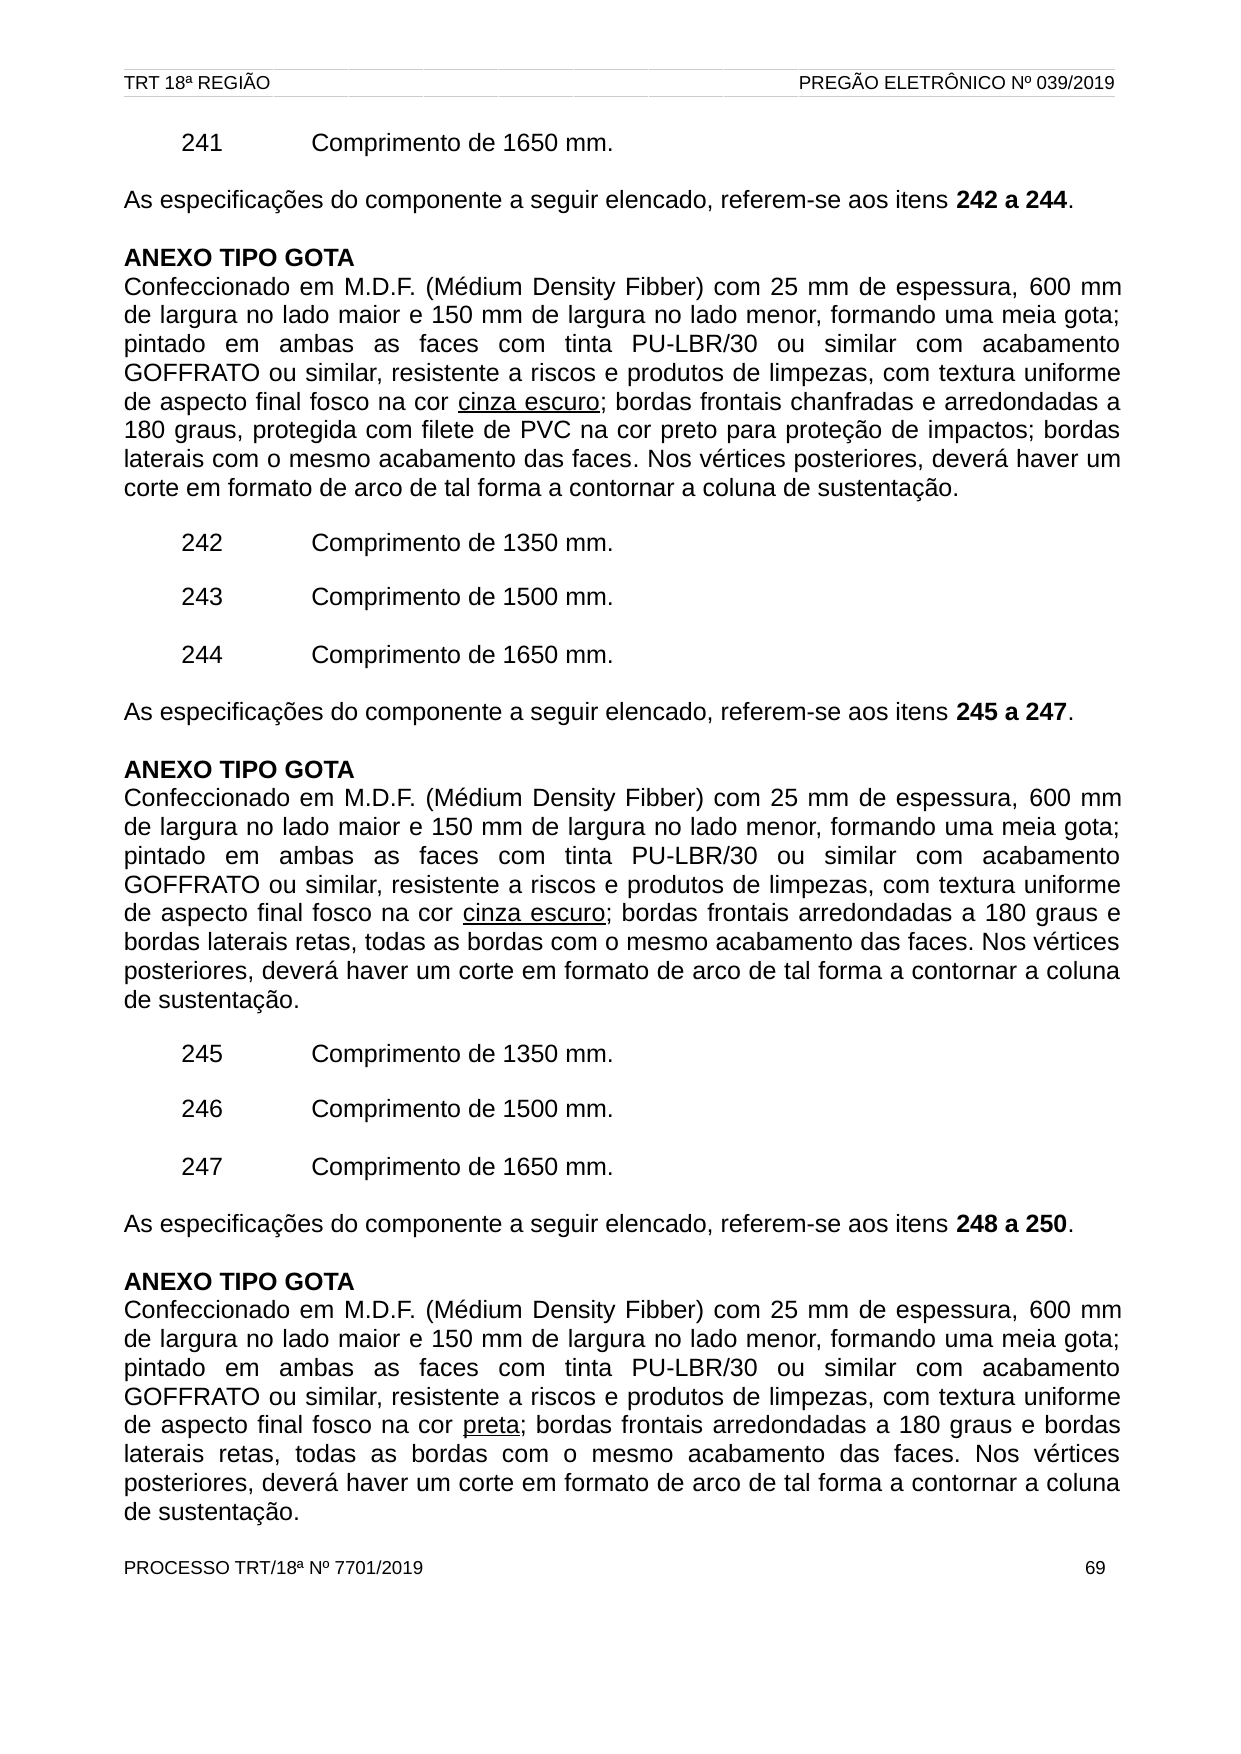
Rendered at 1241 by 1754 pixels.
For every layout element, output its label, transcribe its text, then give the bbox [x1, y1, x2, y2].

text 244 Comprimento de 1650 mm. [181, 640, 1122, 668]
text Confeccionado em M.D.F. (Médium Density Fibber) com 25 mm de espessura, 600 mm de largura no lado maior e 150 mm de largura no lado menor, formando uma meia gota; pintado em ambas as faces com tinta PU-LBR/30 ou similar com acabamento GOFFRATO ou similar, resistente a riscos e produtos de limpezas, com textura uniforme de aspecto final fosco na cor cinza escuro; bordas frontais arredondadas a 180 graus e bordas laterais retas, todas as bordas com o mesmo acabamento das faces. Nos vértices posteriores, deverá haver um corte em formato de arco de tal forma a contornar a coluna de sustentação. [123, 783, 1122, 1013]
text 243 Comprimento de 1500 mm. [181, 582, 1122, 611]
text ANEXO TIPO GOTA [123, 755, 1122, 783]
text ANEXO TIPO GOTA [123, 243, 1122, 272]
text As especificações do componente a seguir elencado, referem-se aos itens 248 a 250. [123, 1209, 1122, 1238]
text ANEXO TIPO GOTA [123, 1267, 1122, 1295]
text As especificações do componente a seguir elencado, referem-se aos itens 245 a 247. [123, 697, 1122, 726]
text 247 Comprimento de 1650 mm. [181, 1152, 1122, 1180]
text 246 Comprimento de 1500 mm. [181, 1094, 1122, 1123]
text Confeccionado em M.D.F. (Médium Density Fibber) com 25 mm de espessura, 600 mm de largura no lado maior e 150 mm de largura no lado menor, formando uma meia gota; pintado em ambas as faces com tinta PU-LBR/30 ou similar com acabamento GOFFRATO ou similar, resistente a riscos e produtos de limpezas, com textura uniforme de aspecto final fosco na cor cinza escuro; bordas frontais chanfradas e arredondadas a 180 graus, protegida com filete de PVC na cor preto para proteção de impactos; bordas laterais com o mesmo acabamento das faces. Nos vértices posteriores, deverá haver um corte em formato de arco de tal forma a contornar a coluna de sustentação. [123, 272, 1122, 502]
text 241 Comprimento de 1650 mm. [181, 128, 1122, 157]
text 242 Comprimento de 1350 mm. [181, 527, 1122, 556]
text As especificações do componente a seguir elencado, referem-se aos itens 242 a 244. [123, 185, 1122, 214]
text 245 Comprimento de 1350 mm. [181, 1039, 1122, 1068]
text Confeccionado em M.D.F. (Médium Density Fibber) com 25 mm de espessura, 600 mm de largura no lado maior e 150 mm de largura no lado menor, formando uma meia gota; pintado em ambas as faces com tinta PU-LBR/30 ou similar com acabamento GOFFRATO ou similar, resistente a riscos e produtos de limpezas, com textura uniforme de aspecto final fosco na cor preta; bordas frontais arredondadas a 180 graus e bordas laterais retas, todas as bordas com o mesmo acabamento das faces. Nos vértices posteriores, deverá haver um corte em formato de arco de tal forma a contornar a coluna de sustentação. [123, 1295, 1122, 1525]
